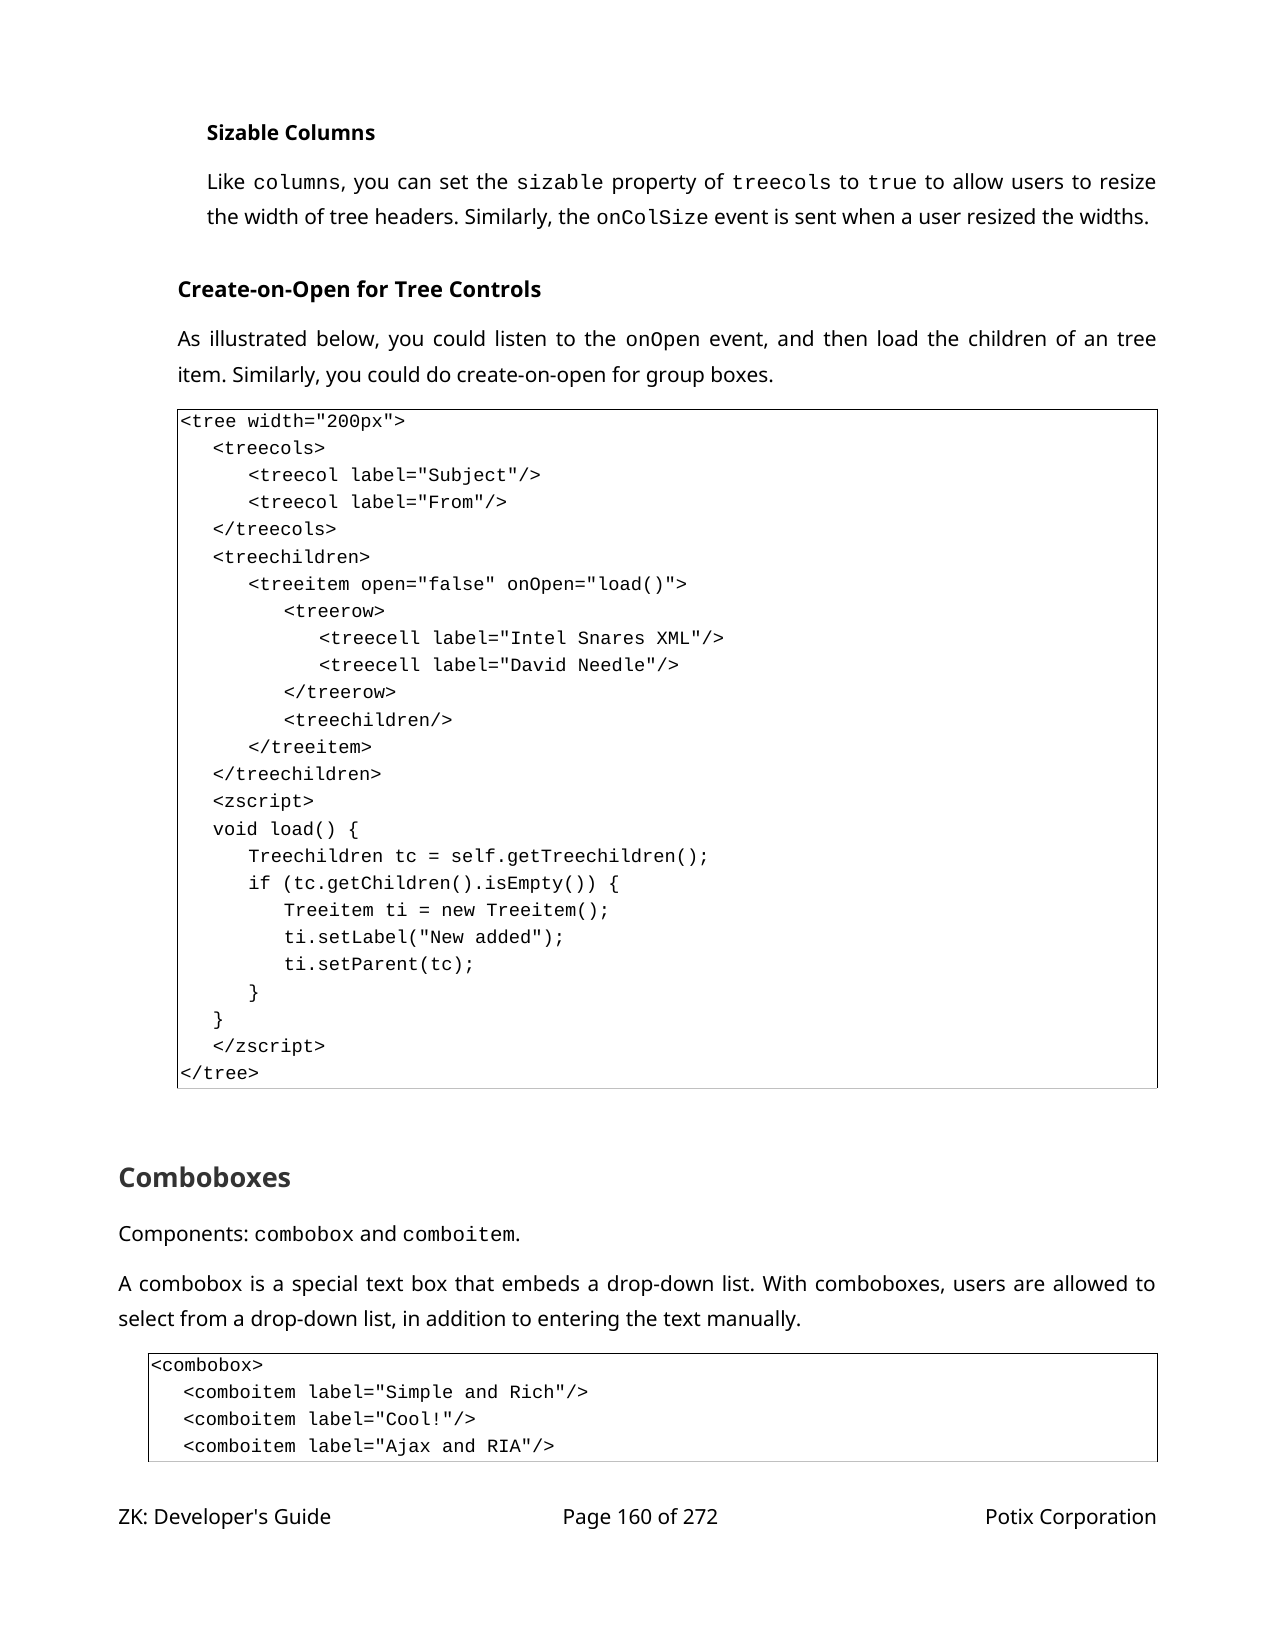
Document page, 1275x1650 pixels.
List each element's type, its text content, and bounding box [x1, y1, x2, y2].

text if (tc.getChildren().isEmpty()) { [178, 871, 1157, 895]
text <treechildren> [178, 544, 1157, 569]
text Like columns, you can set the sizable property of treecols to true to allow users to resize the width of tree headers. Similarly, the onColSize event is sent when a user resized the widths. [207, 167, 1157, 231]
text } [178, 979, 1157, 1004]
text <treechildren/> [178, 708, 1157, 732]
text Treeitem ti = new Treeitem(); [178, 898, 1157, 922]
text <treecol label="Subject"/> [178, 463, 1157, 487]
text <treerow> [178, 599, 1157, 623]
text void load() { [178, 816, 1157, 841]
text As illustrated below, you could listen to the onOpen event, and then load the children of an tree item. Similarly, you could do create-on-open for group boxes. [177, 324, 1157, 388]
text <treecell label="David Needle"/> [178, 653, 1157, 677]
text ti.setParent(tc); [178, 952, 1157, 977]
text Components: combobox and comboitem. [118, 1219, 1157, 1248]
text <zscript> [178, 789, 1157, 813]
text </treecols> [178, 517, 1157, 542]
text <comboitem label="Ajax and RIA"/> [149, 1434, 1157, 1461]
text <treeitem open="false" onOpen="load()"> [178, 572, 1157, 596]
subtitle Create-on-Open for Tree Controls [177, 273, 1157, 303]
subtitle Comboboxes [118, 1159, 1157, 1196]
text } [178, 1007, 1157, 1031]
text </treerow> [178, 680, 1157, 705]
text <comboitem label="Simple and Rich"/> [149, 1380, 1157, 1404]
text </zscript> [178, 1034, 1157, 1058]
text <treecols> [178, 436, 1157, 460]
text <treecell label="Intel Snares XML"/> [178, 626, 1157, 650]
text </treechildren> [178, 762, 1157, 786]
text </tree> [178, 1061, 1157, 1088]
text <comboitem label="Cool!"/> [149, 1407, 1157, 1431]
subtitle Sizable Columns [207, 118, 1157, 146]
text ti.setLabel("New added"); [178, 925, 1157, 949]
text <combobox> [149, 1354, 1157, 1377]
text A combobox is a special text box that embeds a drop-down list. With comboboxes, users are allowed to select from a drop-down list, in addition to entering the text manually. [118, 1269, 1157, 1332]
text </treeitem> [178, 735, 1157, 759]
text Treechildren tc = self.getTreechildren(); [178, 843, 1157, 868]
text <treecol label="From"/> [178, 490, 1157, 514]
text <tree width="200px"> [178, 410, 1157, 433]
